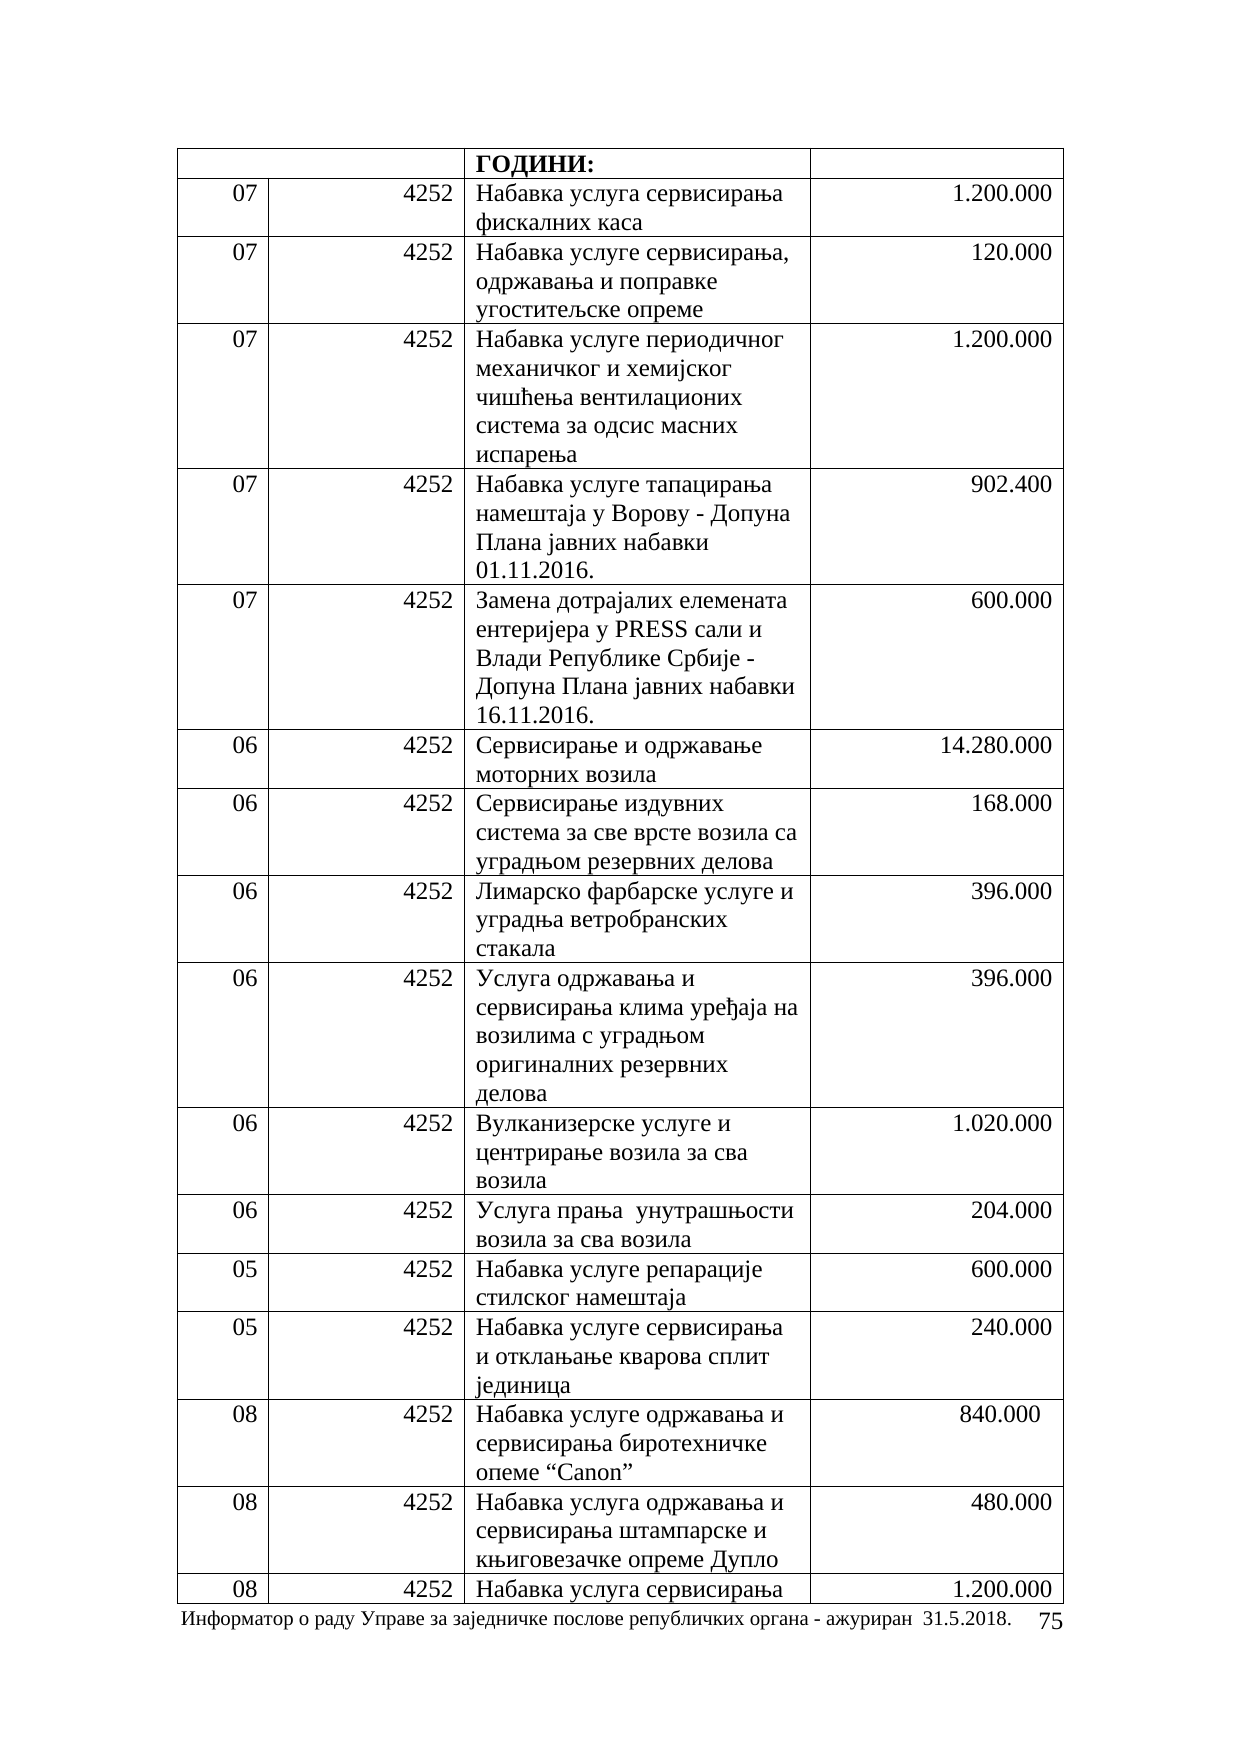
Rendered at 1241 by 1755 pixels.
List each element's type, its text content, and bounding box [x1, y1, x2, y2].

table_cell 240.000 [811, 1312, 1063, 1398]
table_cell 05 [178, 1254, 268, 1311]
table_cell 4252 [269, 237, 464, 323]
table_cell 4252 [269, 585, 464, 729]
table_cell 14.280.000 [811, 730, 1063, 787]
table_cell 07 [178, 469, 268, 584]
table_cell 08 [178, 1487, 268, 1573]
table_cell 08 [178, 1574, 268, 1603]
table_cell [178, 149, 464, 177]
table_cell 1.200.000 [811, 179, 1063, 236]
table_cell Набавка услуге одржавања и сервисирања биротехничке опеме “Canon” [465, 1400, 810, 1486]
table_cell 4252 [269, 469, 464, 584]
table_cell Услуга одржавања и сервисирања клима уређаја на возилима с уградњом оригиналних резервних делова [465, 963, 810, 1107]
table_cell 4252 [269, 963, 464, 1107]
table_cell Лимарско фарбарске услуге и уградња ветробранских стакала [465, 876, 810, 962]
table_cell 4252 [269, 1254, 464, 1311]
table_cell 840.000 [811, 1400, 1063, 1486]
table_cell 600.000 [811, 585, 1063, 729]
table_cell 07 [178, 237, 268, 323]
table_cell 08 [178, 1400, 268, 1486]
table_cell Сервисирање и одржавање моторних возила [465, 730, 810, 787]
table_cell 4252 [269, 1400, 464, 1486]
table_cell 1.200.000 [811, 1574, 1063, 1603]
table_cell 4252 [269, 1108, 464, 1194]
table_cell 06 [178, 789, 268, 875]
table_cell 4252 [269, 324, 464, 468]
table_cell 06 [178, 1195, 268, 1253]
table_cell 600.000 [811, 1254, 1063, 1311]
table_cell 06 [178, 1108, 268, 1194]
table_cell 07 [178, 324, 268, 468]
table_cell 4252 [269, 1312, 464, 1398]
table_cell [811, 149, 1063, 177]
table_cell 05 [178, 1312, 268, 1398]
table_cell Набавка услуге сервисирања и отклањање кварова сплит јединица [465, 1312, 810, 1398]
table_cell 4252 [269, 730, 464, 787]
table_cell Набавка услуга сервисирања [465, 1574, 810, 1603]
table_cell 396.000 [811, 963, 1063, 1107]
table_cell Набавка услуге сервисирања, одржавања и поправке угоститељске опреме [465, 237, 810, 323]
table_cell 4252 [269, 876, 464, 962]
table_cell Набавка услуга сервисирања фискалних каса [465, 179, 810, 236]
table_cell 4252 [269, 1195, 464, 1253]
table_cell 4252 [269, 179, 464, 236]
table_cell 480.000 [811, 1487, 1063, 1573]
table_cell Услуга прања унутрашњости возила за сва возила [465, 1195, 810, 1253]
table_cell 07 [178, 585, 268, 729]
table_cell 4252 [269, 1574, 464, 1603]
table_cell ГОДИНИ: [465, 149, 810, 177]
table_cell 1.200.000 [811, 324, 1063, 468]
table_cell 168.000 [811, 789, 1063, 875]
table_cell 06 [178, 876, 268, 962]
table_cell 396.000 [811, 876, 1063, 962]
table_cell 07 [178, 179, 268, 236]
table_cell Вулканизерске услуге и центрирање возила за сва возила [465, 1108, 810, 1194]
table_cell 120.000 [811, 237, 1063, 323]
table_cell 204.000 [811, 1195, 1063, 1253]
table_cell 06 [178, 963, 268, 1107]
table_cell Замена дотрајалих елемената ентеријера у PRESS сали и Влади Републике Србије - Допуна Плана јавних набавки 16.11.2016. [465, 585, 810, 729]
table_cell Набавка услуге тапацирања намештаја у Ворову - Допуна Плана јавних набавки 01.11.2016. [465, 469, 810, 584]
table_cell 4252 [269, 1487, 464, 1573]
table_cell Набавка услуге репарације стилског намештаја [465, 1254, 810, 1311]
table_cell 4252 [269, 789, 464, 875]
table_cell 1.020.000 [811, 1108, 1063, 1194]
table_cell 902.400 [811, 469, 1063, 584]
table_cell Набавка услуге периодичног механичког и хемијског чишћења вентилационих система за одсис масних испарења [465, 324, 810, 468]
table_cell Сервисирање издувних система за све врсте возила са уградњом резервних делова [465, 789, 810, 875]
table_cell Набавка услуга одржавања и сервисирања штампарске и књиговезачке опреме Дупло [465, 1487, 810, 1573]
table_cell 06 [178, 730, 268, 787]
